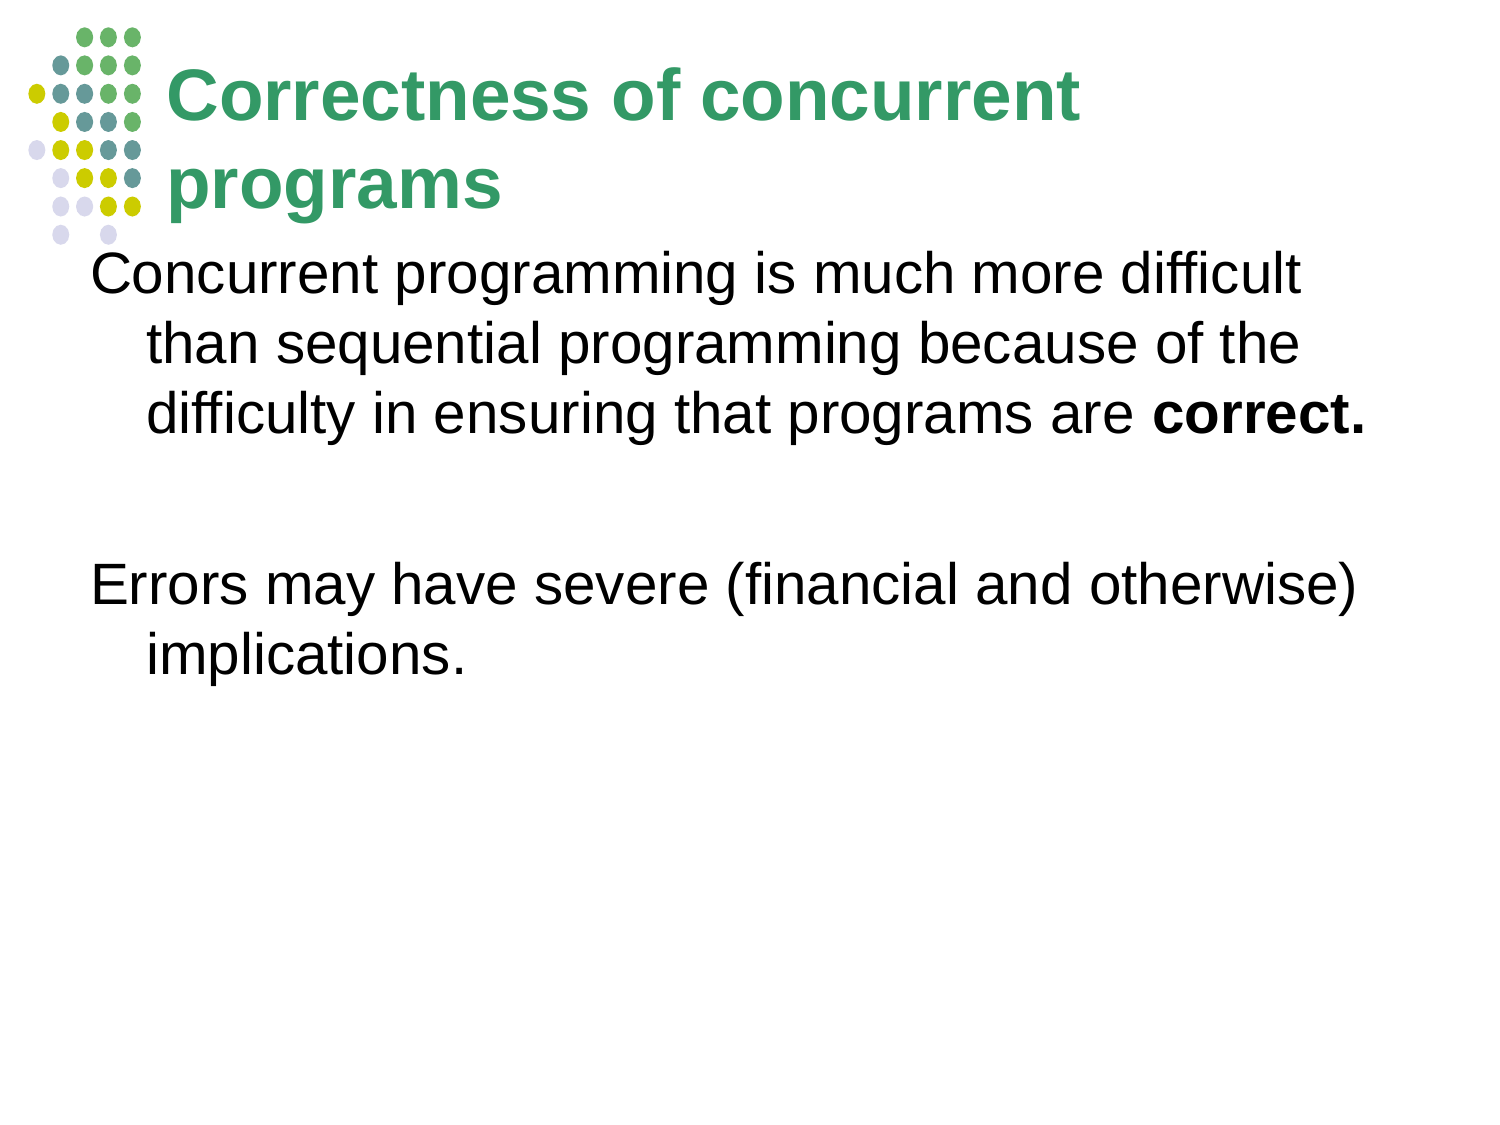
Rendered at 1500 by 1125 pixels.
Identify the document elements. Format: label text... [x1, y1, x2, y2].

title Correctness of concurrent programs [151, 40, 1390, 228]
list Concurrent programming is much more difficult than sequential programming because of the difficulty in ensuring that programs are correct. Errors may have severe (financial and otherwise) implications. [75, 228, 1426, 1006]
